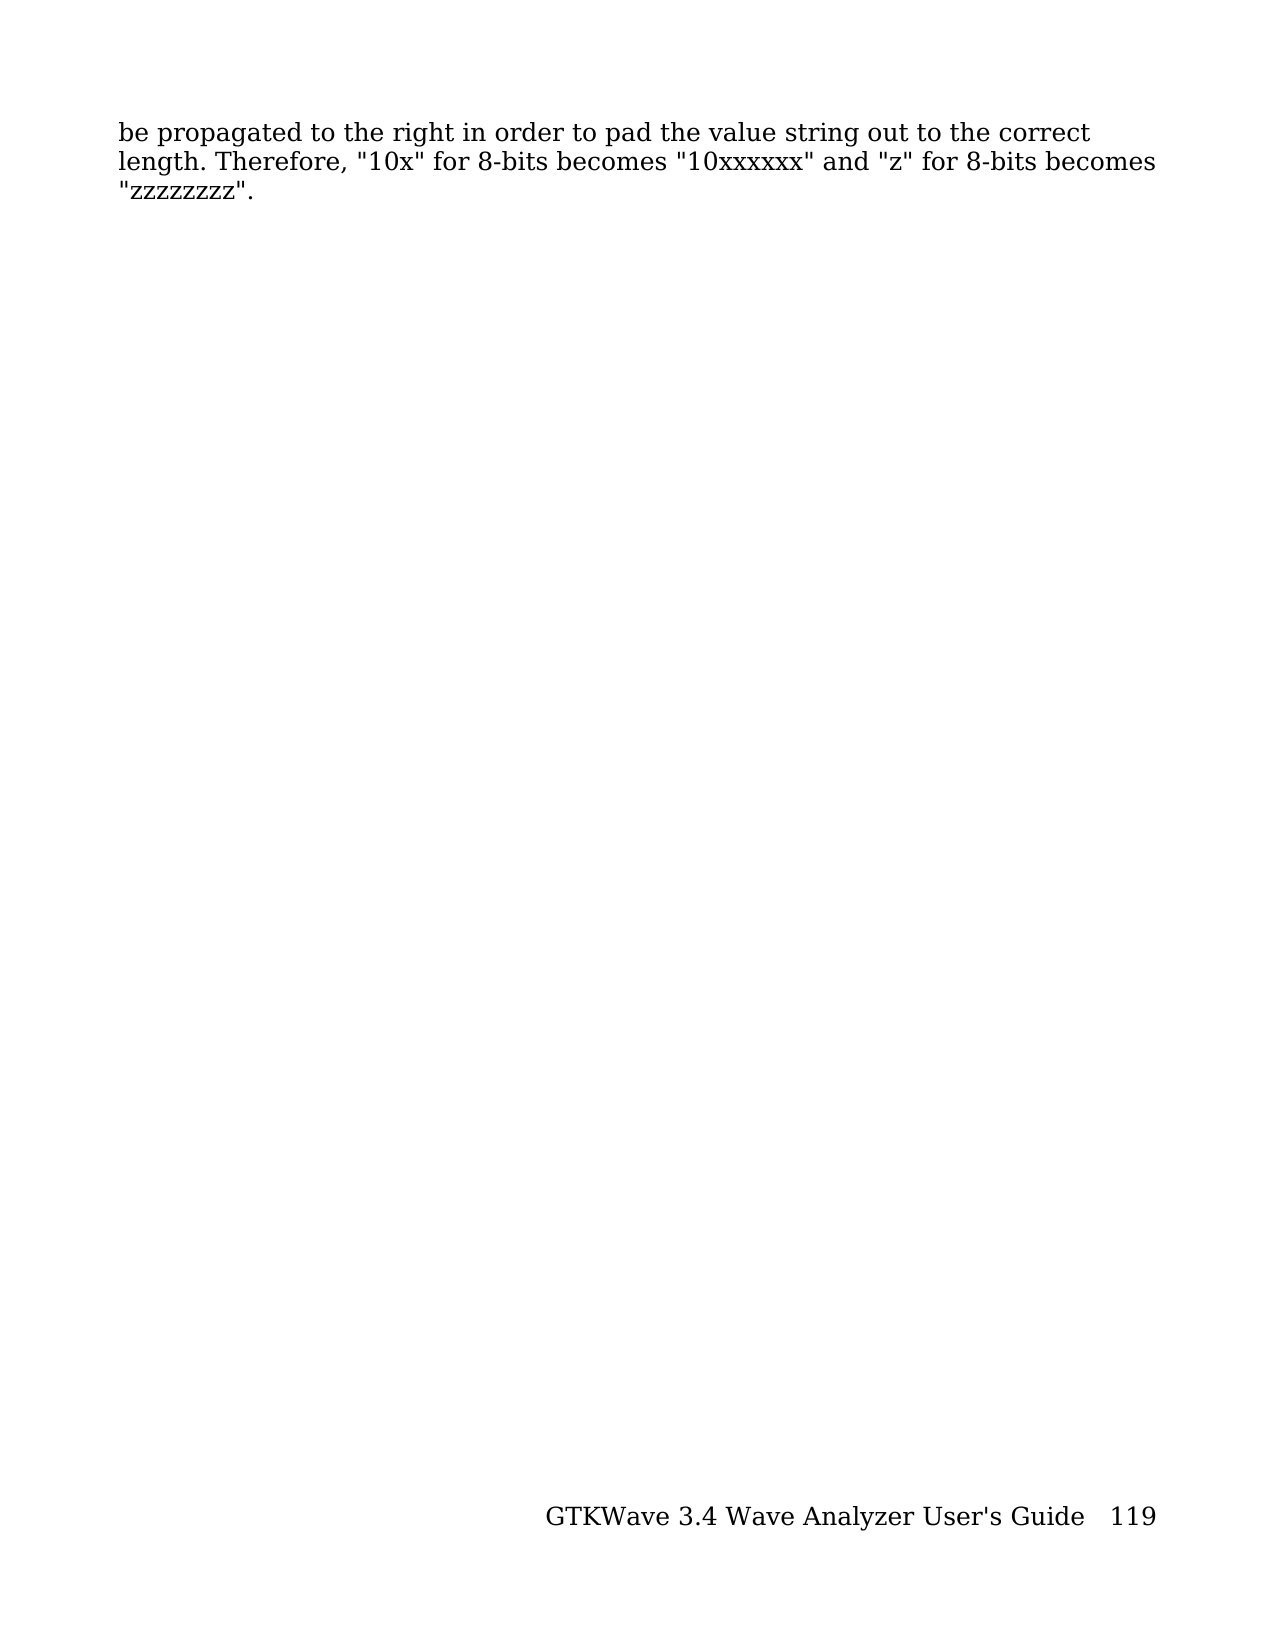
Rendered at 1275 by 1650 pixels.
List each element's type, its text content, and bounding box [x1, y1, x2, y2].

text be propagated to the right in order to pad the value string out to the correct length. Therefore, "10x" for 8-bits becomes "10xxxxxx" and "z" for 8-bits becomes "zzzzzzzz". [118, 118, 1157, 206]
